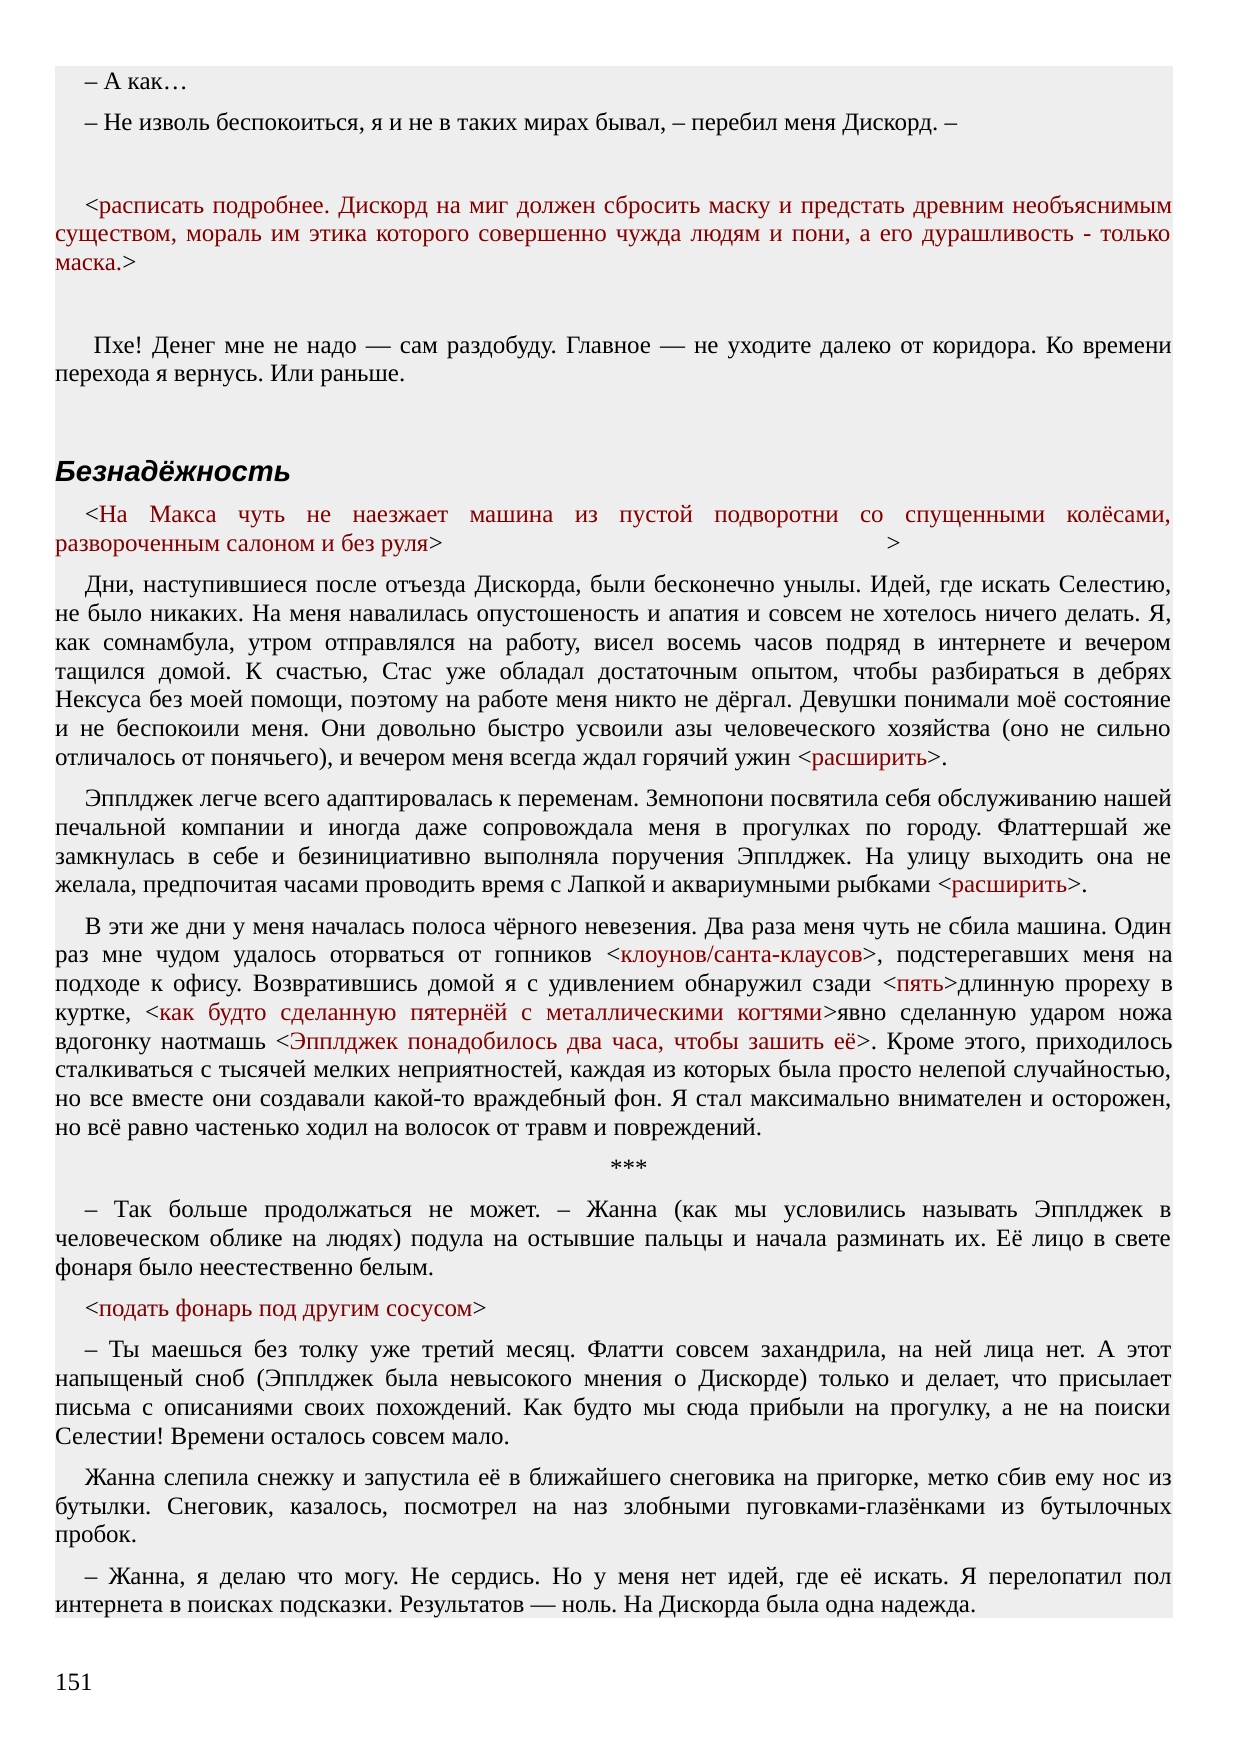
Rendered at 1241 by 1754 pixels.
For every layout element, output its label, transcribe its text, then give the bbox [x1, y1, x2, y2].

text Эпплджек легче всего адаптировалась к переменам. Земнопони посвятила себя обслуживанию нашей печальной компании и иногда даже сопровождала меня в прогулках по городу. Флаттершай же замкнулась в себе и безинициативно выполняла поручения Эпплджек. На улицу выходить она не желала, предпочитая часами проводить время с Лапкой и аквариумными рыбками <расширить>. [55, 783, 1173, 898]
text <расписать подробнее. Дискорд на миг должен сбросить маску и предстать древним необъяснимым существом, мораль им этика которого совершенно чужда людям и пони, а его дурашливость - только маска.> [55, 190, 1173, 276]
text <На Макса чуть не наезжает машина из пустой подворотни со спущенными колёсами, развороченным салоном и без руля> > [55, 499, 1173, 557]
text – Жанна, я делаю что могу. Не сердись. Но у меня нет идей, где её искать. Я перелопатил пол интернета в поисках подсказки. Результатов — ноль. На Дискорда была одна надежда. [55, 1561, 1173, 1618]
text Дни, наступившиеся после отъезда Дискорда, были бесконечно унылы. Идей, где искать Селестию, не было никаких. На меня навалилась опустошеность и апатия и совсем не хотелось ничего делать. Я, как сомнамбула, утром отправлялся на работу, висел восемь часов подряд в интернете и вечером тащился домой. К счастью, Стас уже обладал достаточным опытом, чтобы разбираться в дебрях Нексуса без моей помощи, поэтому на работе меня никто не дёргал. Девушки понимали моё состояние и не беспокоили меня. Они довольно быстро усвоили азы человеческого хозяйства (оно не сильно отличалось от понячьего), и вечером меня всегда ждал горячий ужин <расширить>. [55, 569, 1173, 771]
text Пхе! Денег мне не надо — сам раздобуду. Главное — не уходите далеко от коридора. Ко времени перехода я вернусь. Или раньше. [55, 330, 1173, 387]
text – А как… [55, 66, 1173, 95]
text Жанна слепила снежку и запустила её в ближайшего снеговика на пригорке, метко сбив ему нос из бутылки. Снеговик, казалось, посмотрел на наз злобными пуговками-глазёнками из бутылочных пробок. [55, 1462, 1173, 1548]
text – Так больше продолжаться не может. – Жанна (как мы условились называть Эпплджек в человеческом облике на людях) подула на остывшие пальцы и начала разминать их. Её лицо в свете фонаря было неестественно белым. [55, 1194, 1173, 1281]
text В эти же дни у меня началась полоса чёрного невезения. Два раза меня чуть не сбила машина. Один раз мне чудом удалось оторваться от гопников <клоунов/санта-клаусов>, подстерегавших меня на подходе к офису. Возвратившись домой я с удивлением обнаружил сзади <пять>длинную прореху в куртке, <как будто сделанную пятернёй с металлическими когтями>явно сделанную ударом ножа вдогонку наотмашь <Эпплджек понадобилось два часа, чтобы зашить её>. Кроме этого, приходилось сталкиваться с тысячей мелких неприятностей, каждая из которых была просто нелепой случайностью, но все вместе они создавали какой-то враждебный фон. Я стал максимально внимателен и осторожен, но всё равно частенько ходил на волосок от травм и повреждений. [55, 911, 1173, 1141]
text – Ты маешься без толку уже третий месяц. Флатти совсем захандрила, на ней лица нет. А этот напыщеный сноб (Эпплджек была невысокого мнения о Дискорде) только и делает, что присылает письма с описаниями своих похождений. Как будто мы сюда прибыли на прогулку, а не на поиски Селестии! Времени осталось совсем мало. [55, 1334, 1173, 1449]
text – Не изволь беспокоиться, я и не в таких мирах бывал, – перебил меня Дискорд. – [55, 107, 1173, 136]
text <подать фонарь под другим сосусом> [55, 1293, 1173, 1322]
subtitle Безнадёжность [55, 453, 1173, 487]
text *** [55, 1153, 1173, 1182]
